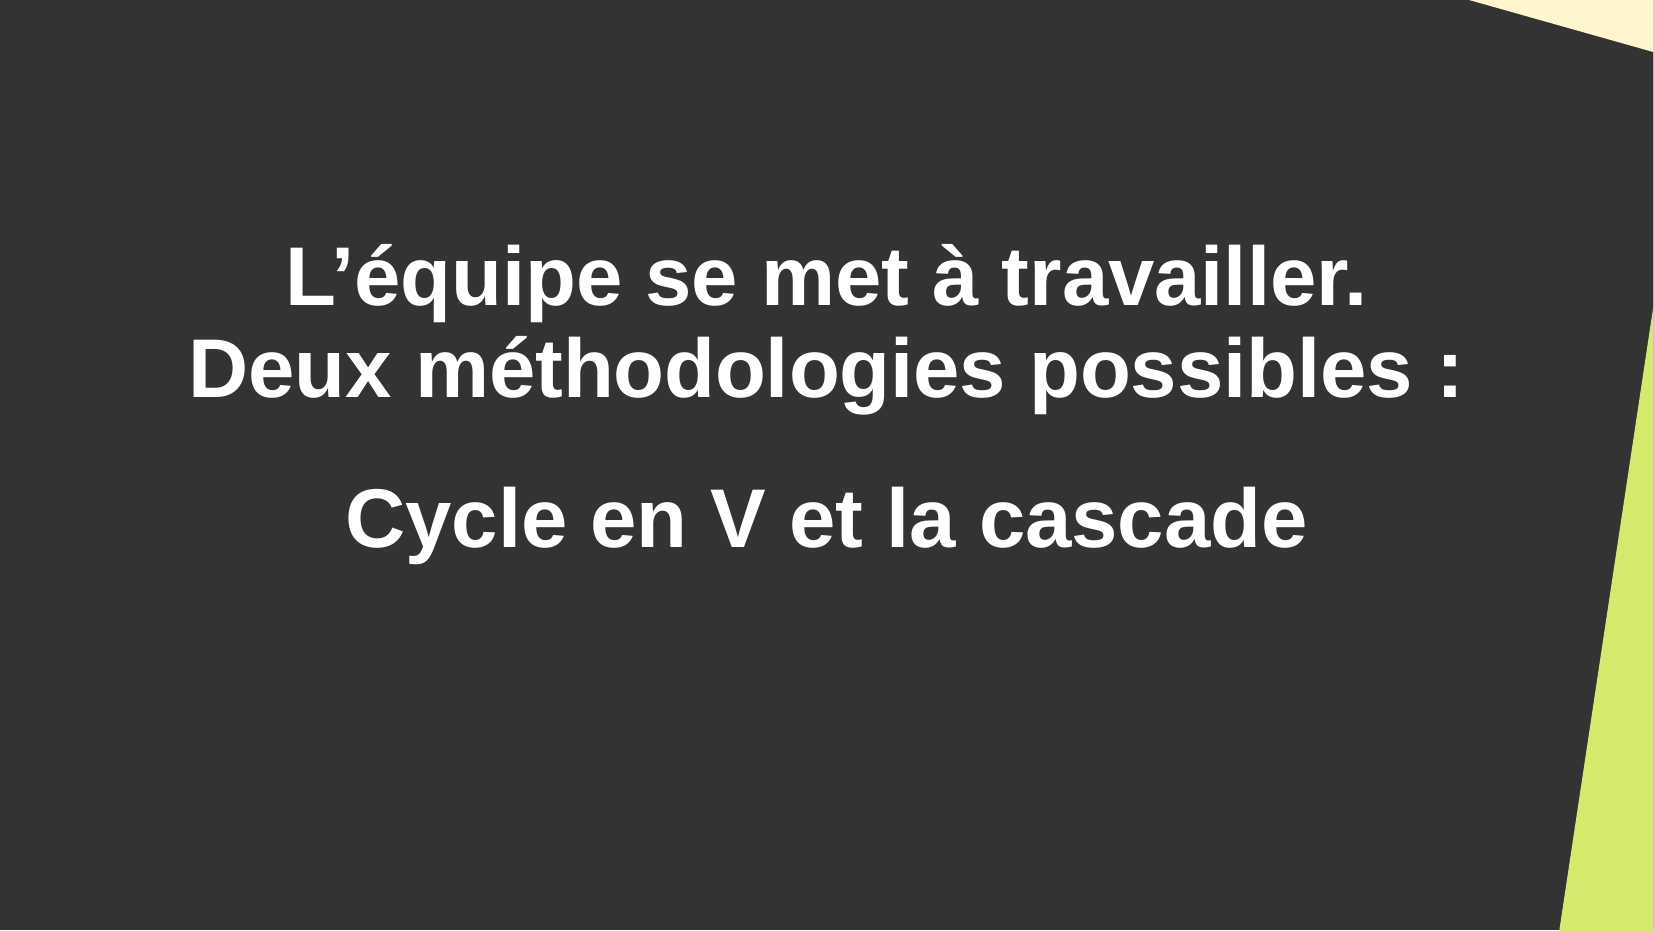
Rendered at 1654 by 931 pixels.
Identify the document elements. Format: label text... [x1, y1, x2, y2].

text_box [1469, 0, 1654, 53]
title Cycle en V et la cascade [31, 472, 1622, 586]
title L’équipe se met à travailler. Deux méthodologies possibles : [31, 229, 1622, 426]
text_box [1559, 302, 1654, 931]
